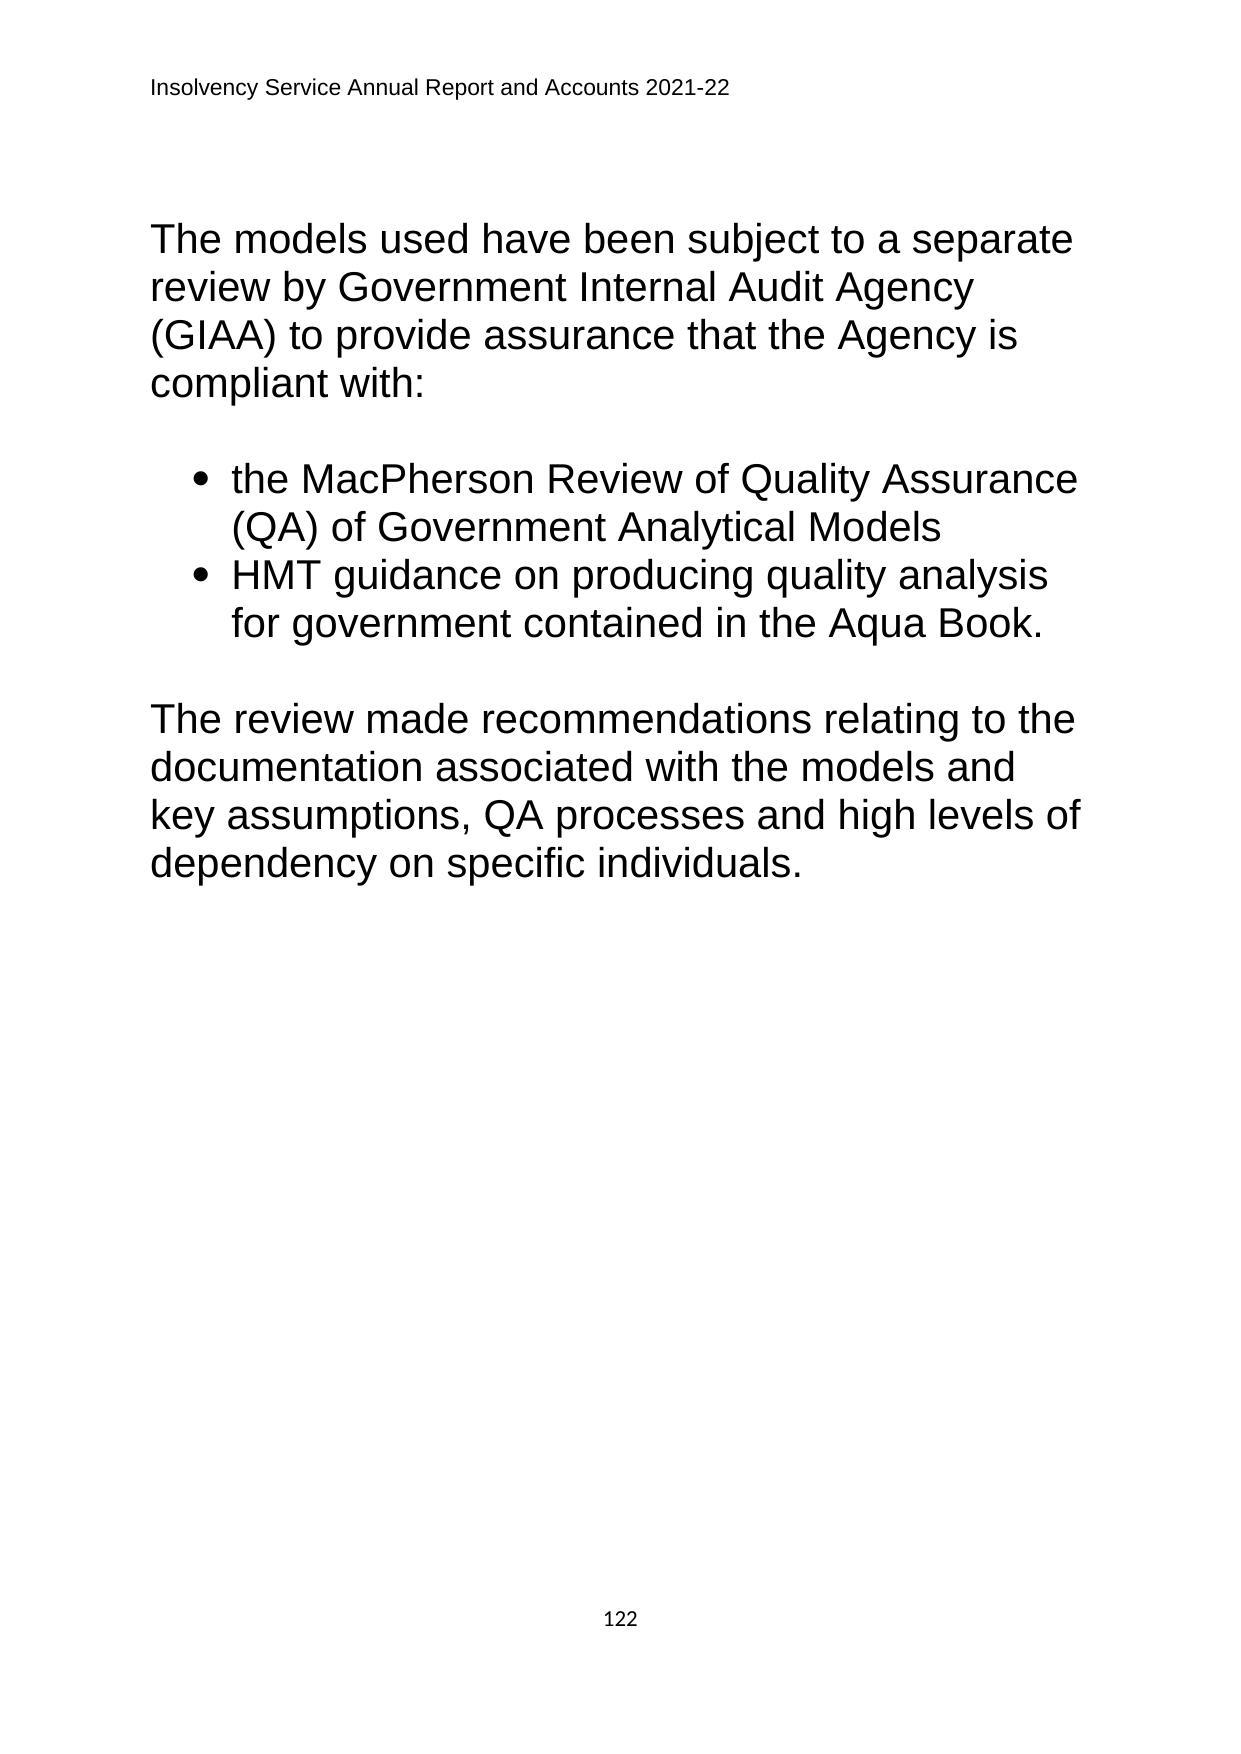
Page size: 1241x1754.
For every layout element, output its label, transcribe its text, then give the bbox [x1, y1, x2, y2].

text The review made recommendations relating to the documentation associated with the models and key assumptions, QA processes and high levels of dependency on specific individuals. [150, 694, 1090, 886]
list HMT guidance on producing quality analysis for government contained in the Aqua Book. [194, 550, 1090, 646]
text The models used have been subject to a separate review by Government Internal Audit Agency (GIAA) to provide assurance that the Agency is compliant with: [150, 214, 1090, 406]
list the MacPherson Review of Quality Assurance (QA) of Government Analytical Models [194, 454, 1090, 550]
